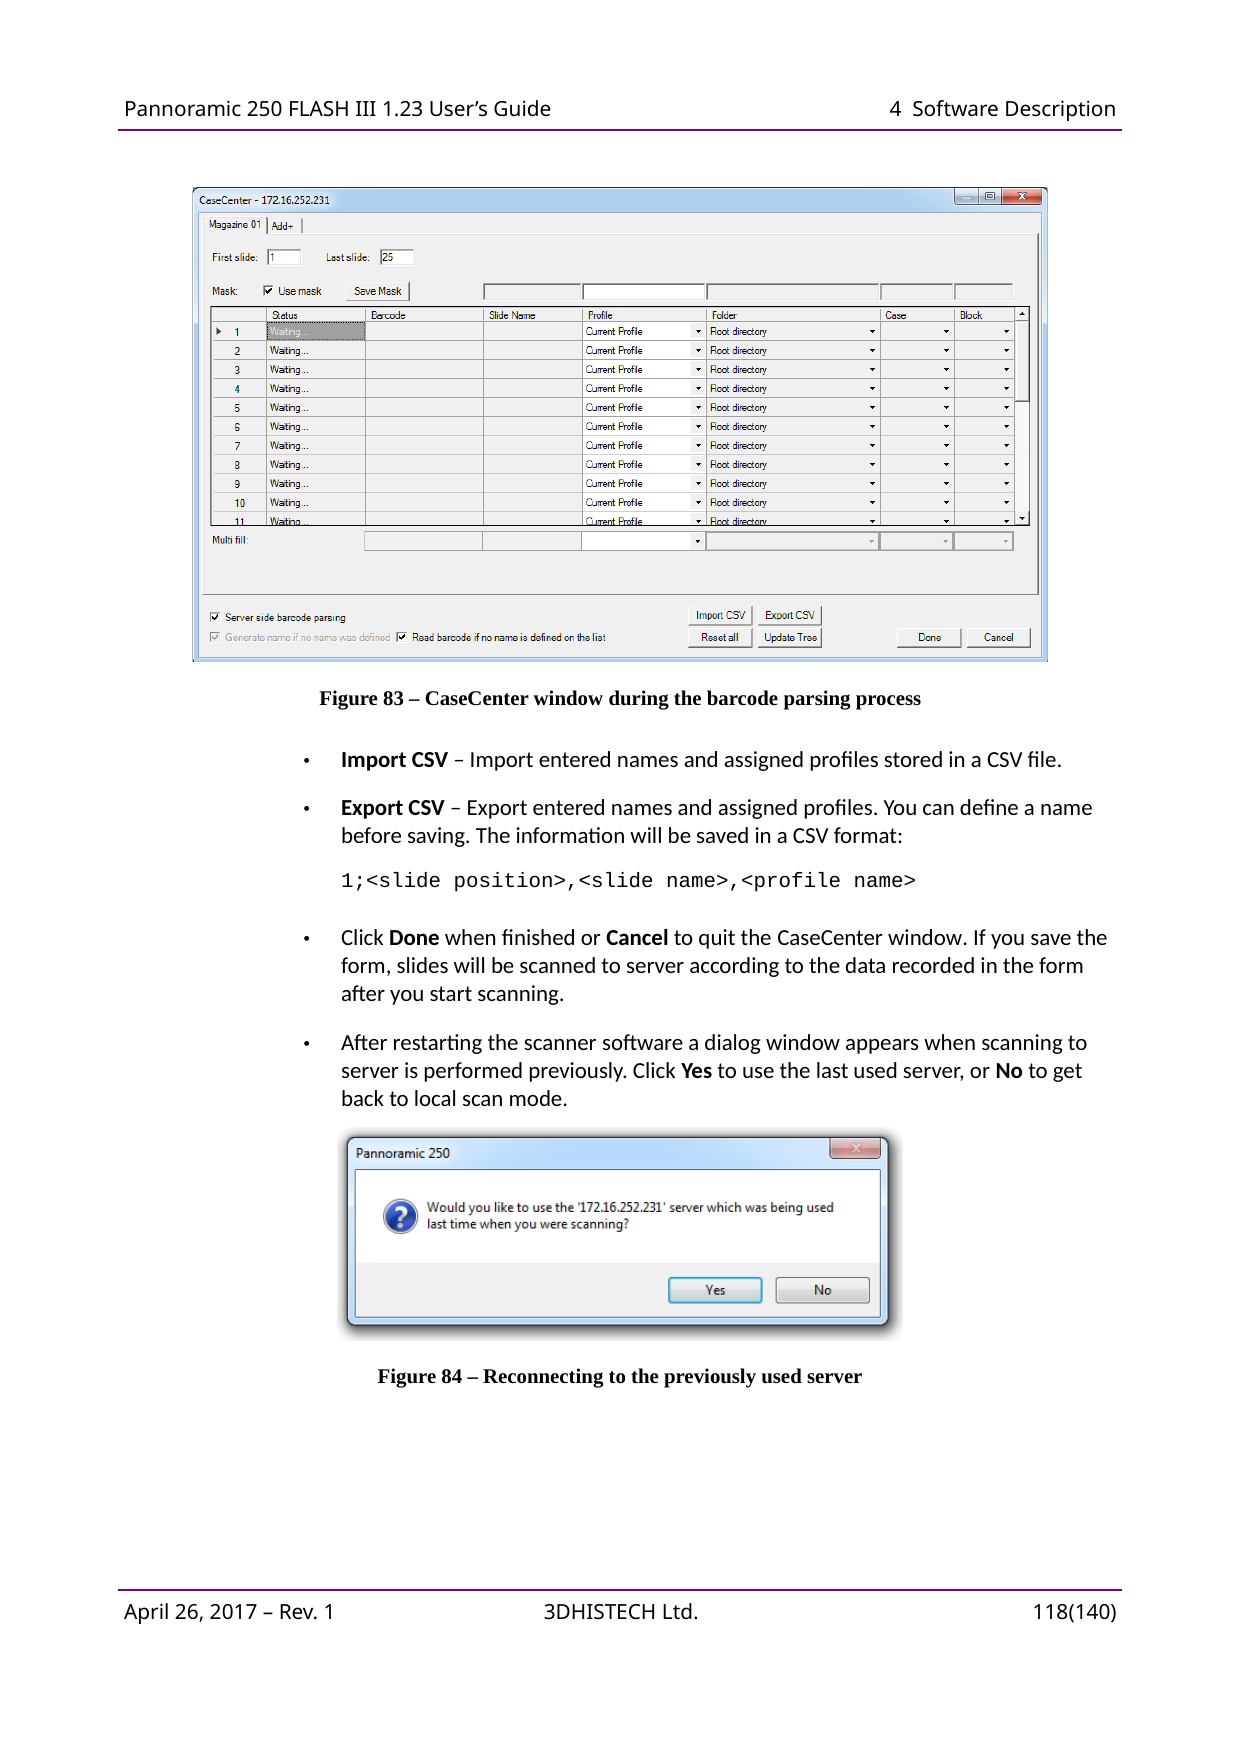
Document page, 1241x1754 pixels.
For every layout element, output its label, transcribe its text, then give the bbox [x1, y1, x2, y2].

list Export CSV – Export entered names and assigned profiles. You can define a name before saving. The information will be saved in a CSV format: [303, 793, 1122, 849]
picture [336, 1127, 904, 1341]
list After restarting the scanner software a dialog window appears when scanning to server is performed previously. Click Yes to use the last used server, or No to get back to local scan mode. [303, 1028, 1122, 1112]
text Figure 83 – CaseCenter window during the barcode parsing process [118, 686, 1122, 710]
text Figure 84 – Reconnecting to the previously used server [118, 1341, 1122, 1388]
list Import CSV – Import entered names and assigned profiles stored in a CSV file. [303, 745, 1122, 773]
list Click Done when finished or Cancel to quit the CaseCenter window. If you save the form, slides will be scanned to server according to the data recorded in the form after you start scanning. [303, 923, 1122, 1007]
list 1;<slide position>,<slide name>,<profile name> [303, 870, 1122, 894]
